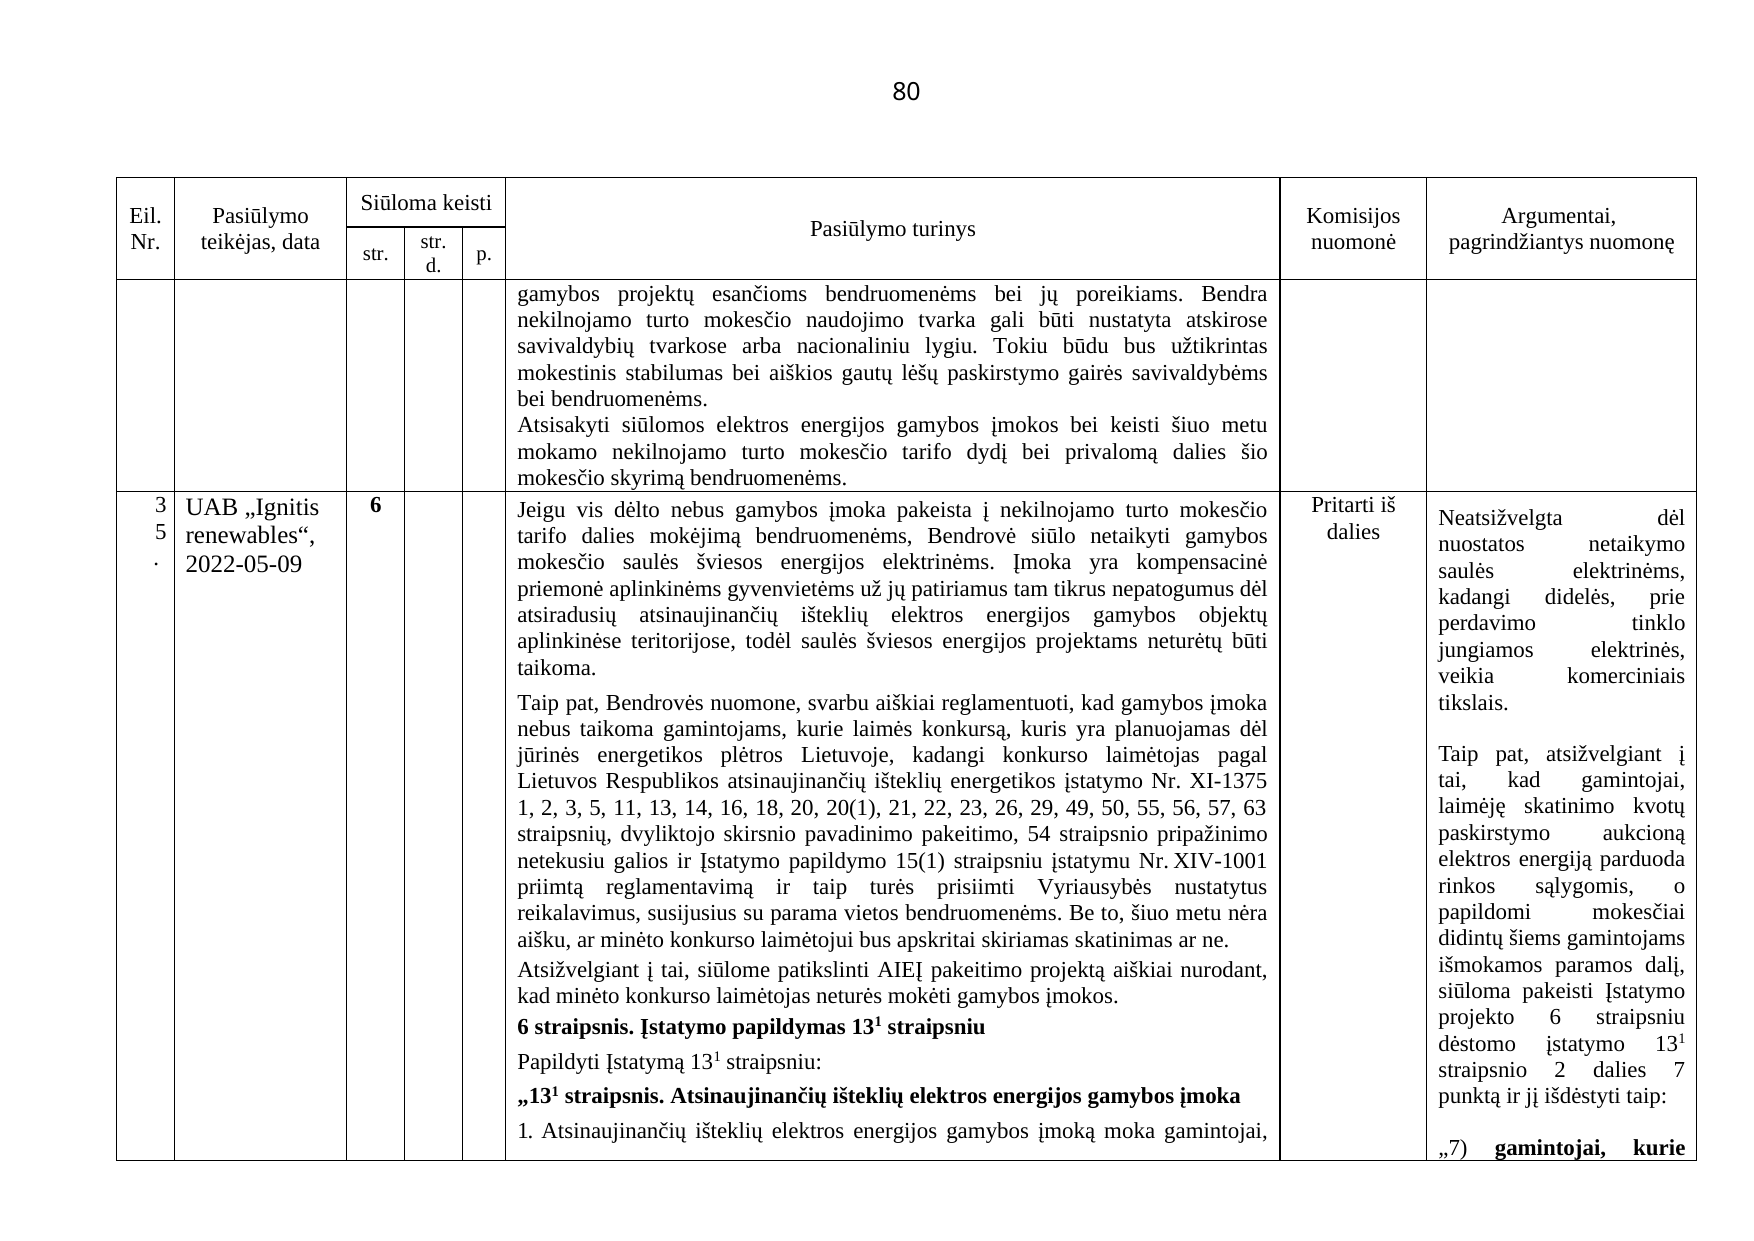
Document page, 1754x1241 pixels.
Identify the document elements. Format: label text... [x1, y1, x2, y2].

table_cell [347, 280, 404, 491]
table_header Eil. Nr. [117, 178, 174, 279]
table_cell str. [347, 228, 404, 279]
table_cell [405, 280, 462, 491]
table_cell p. [463, 228, 505, 279]
table_cell [463, 492, 505, 1160]
table_cell [463, 280, 505, 491]
table_cell [175, 280, 346, 491]
table_cell [117, 280, 174, 491]
table_header Siūloma keisti [347, 178, 505, 226]
table_header Pasiūlymo teikėjas, data [175, 178, 346, 279]
table_header Komisijos nuomonė [1281, 178, 1426, 279]
table_header Pasiūlymo turinys [506, 178, 1279, 279]
table_cell [117, 492, 174, 1160]
table_cell 6 [347, 492, 404, 1160]
table_cell str. d. [405, 228, 462, 279]
table_cell Neatsižvelgta dėl nuostatos netaikymo saulės elektrinėms, kadangi didelės, prie perdavimo tinklo jungiamos elektrinės, veikia komerciniais tikslais. Taip pat, atsižvelgiant į tai, kad gamintojai, laimėję skatinimo kvotų paskirstymo aukcioną elektros energiją parduoda rinkos sąlygomis, o papildomi mokesčiai didintų šiems gamintojams išmokamos paramos dalį, siūloma pakeisti Įstatymo projekto 6 straipsniu dėstomo įstatymo 131 straipsnio 2 dalies 7 punktą ir jį išdėstyti taip: „7) gamintojai, kurie [1427, 492, 1696, 1160]
table_cell [405, 492, 462, 1160]
table_cell Pritarti iš dalies [1281, 492, 1426, 1160]
table_cell Jeigu vis dėlto nebus gamybos įmoka pakeista į nekilnojamo turto mokesčio tarifo dalies mokėjimą bendruomenėms, Bendrovė siūlo netaikyti gamybos mokesčio saulės šviesos energijos elektrinėms. Įmoka yra kompensacinė priemonė aplinkinėms gyvenvietėms už jų patiriamus tam tikrus nepatogumus dėl atsiradusių atsinaujinančių išteklių elektros energijos gamybos objektų aplinkinėse teritorijose, todėl saulės šviesos energijos projektams neturėtų būti taikoma. Taip pat, Bendrovės nuomone, svarbu aiškiai reglamentuoti, kad gamybos įmoka nebus taikoma gamintojams, kurie laimės konkursą, kuris yra planuojamas dėl jūrinės energetikos plėtros Lietuvoje, kadangi konkurso laimėtojas pagal Lietuvos Respublikos atsinaujinančių išteklių energetikos įstatymo Nr. XI-1375 1, 2, 3, 5, 11, 13, 14, 16, 18, 20, 20(1), 21, 22, 23, 26, 29, 49, 50, 55, 56, 57, 63 straipsnių, dvyliktojo skirsnio pavadinimo pakeitimo, 54 straipsnio pripažinimo netekusiu galios ir Įstatymo papildymo 15(1) straipsniu įstatymu Nr. XIV-1001 priimtą reglamentavimą ir taip turės prisiimti Vyriausybės nustatytus reikalavimus, susijusius su parama vietos bendruomenėms. Be to, šiuo metu nėra aišku, ar minėto konkurso laimėtojui bus apskritai skiriamas skatinimas ar ne. Atsižvelgiant į tai, siūlome patikslinti AIEĮ pakeitimo projektą aiškiai nurodant, kad minėto konkurso laimėtojas neturės mokėti gamybos įmokos. 6 straipsnis. Įstatymo papildymas 131 straipsniu Papildyti Įstatymą 131 straipsniu: „131 straipsnis. Atsinaujinančių išteklių elektros energijos gamybos įmoka 1. Atsinaujinančių išteklių elektros energijos gamybos įmoką moka gamintojai, [506, 492, 1279, 1160]
table_cell UAB „Ignitis renewables“, 2022-05-09 [175, 492, 346, 1160]
table_cell [1427, 280, 1696, 491]
table_cell [1281, 280, 1426, 491]
table_cell gamybos projektų esančioms bendruomenėms bei jų poreikiams. Bendra nekilnojamo turto mokesčio naudojimo tvarka gali būti nustatyta atskirose savivaldybių tvarkose arba nacionaliniu lygiu. Tokiu būdu bus užtikrintas mokestinis stabilumas bei aiškios gautų lėšų paskirstymo gairės savivaldybėms bei bendruomenėms. Atsisakyti siūlomos elektros energijos gamybos įmokos bei keisti šiuo metu mokamo nekilnojamo turto mokesčio tarifo dydį bei privalomą dalies šio mokesčio skyrimą bendruomenėms. [506, 280, 1279, 491]
table_header Argumentai, pagrindžiantys nuomonę [1427, 178, 1696, 279]
